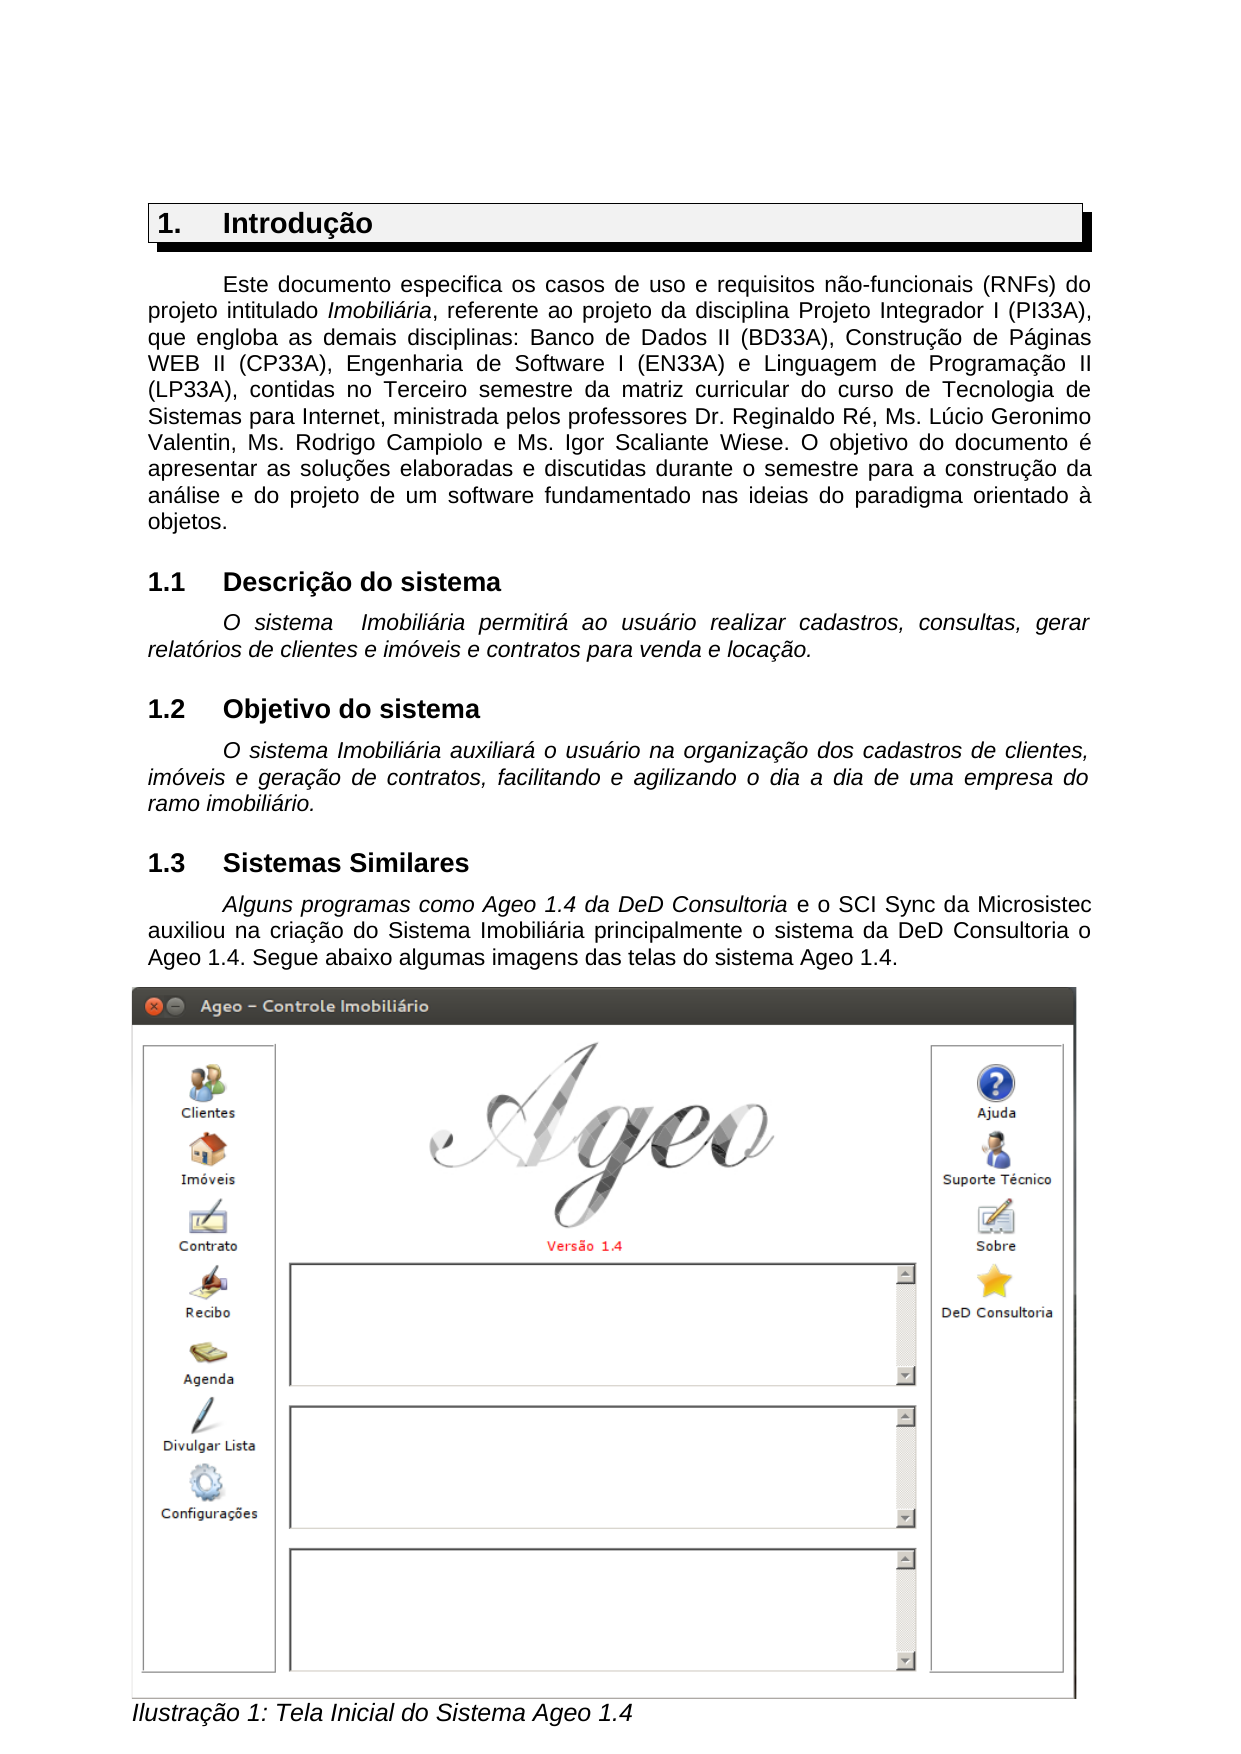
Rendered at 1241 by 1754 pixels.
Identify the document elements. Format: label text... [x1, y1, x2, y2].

text O sistema Imobiliária auxiliará o usuário na organização dos cadastros de clientes, imóveis e geração de contratos, facilitando e agilizando o dia a dia de uma empresa do ramo imobiliário. [148, 737, 1092, 816]
subtitle Introdução [149, 204, 1082, 242]
text Ilustração 1: Tela Inicial do Sistema Ageo 1.4 [132, 1699, 1076, 1727]
subtitle Sistemas Similares [148, 847, 1092, 879]
text Alguns programas como Ageo 1.4 da DeD Consultoria e o SCI Sync da Microsistec auxiliou na criação do Sistema Imobiliária principalmente o sistema da DeD Consultoria o Ageo 1.4. Segue abaixo algumas imagens das telas do sistema Ageo 1.4. [148, 891, 1092, 970]
text O sistema Imobiliária permitirá ao usuário realizar cadastros, consultas, gerar relatórios de clientes e imóveis e contratos para venda e locação. [148, 609, 1092, 662]
subtitle Objetivo do sistema [148, 693, 1092, 724]
picture [131, 987, 1077, 1699]
text Este documento especifica os casos de uso e requisitos não-funcionais (RNFs) do projeto intitulado Imobiliária, referente ao projeto da disciplina Projeto Integrador I (PI33A), que engloba as demais disciplinas: Banco de Dados II (BD33A), Construção de Páginas WEB II (CP33A), Engenharia de Software I (EN33A) e Linguagem de Programação II (LP33A), contidas no Terceiro semestre da matriz curricular do curso de Tecnologia de Sistemas para Internet, ministrada pelos professores Dr. Reginaldo Ré, Ms. Lúcio Geronimo Valentin, Ms. Rodrigo Campiolo e Ms. Igor Scaliante Wiese. O objetivo do documento é apresentar as soluções elaboradas e discutidas durante o semestre para a construção da análise e do projeto de um software fundamentado nas ideias do paradigma orientado à objetos. [148, 271, 1092, 534]
subtitle Descrição do sistema [148, 566, 1092, 597]
